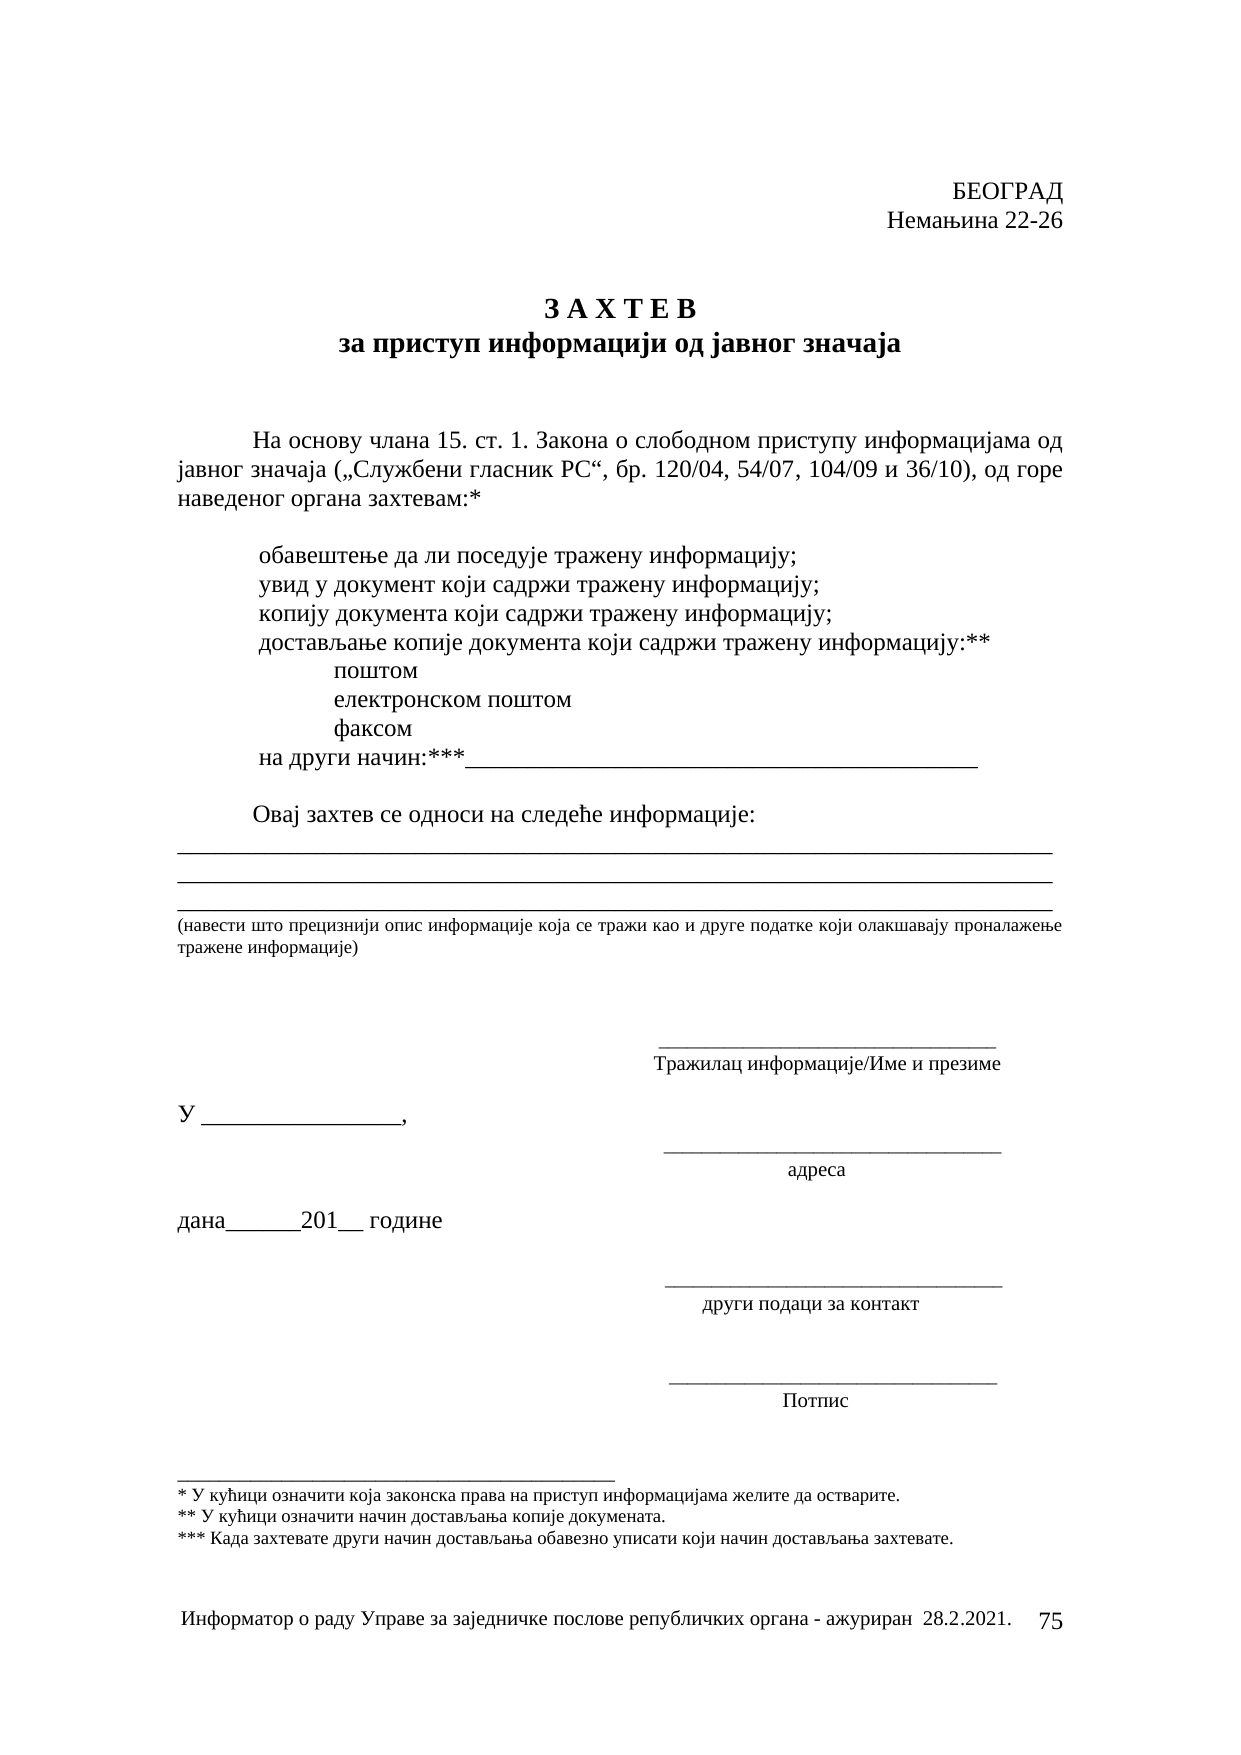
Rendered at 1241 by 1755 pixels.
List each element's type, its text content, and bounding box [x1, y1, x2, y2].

text Тражилац информације/Име и презиме [177, 1051, 1063, 1075]
text ____________________________________ [552, 1003, 1063, 1051]
text (навести што прецизнији опис информације која се тражи као и друге податке који олакшавају проналажење тражене информације) [177, 914, 1063, 957]
text ** У кућици означити начин достављања копије докумената. [177, 1505, 1063, 1527]
text дана______201__ године ____________________________________ [177, 1205, 1063, 1291]
text З А Х Т Е В [177, 291, 1063, 325]
text ⁫ увид у документ који садржи тражену информацију; [177, 569, 1063, 598]
text ⁫ поштом [252, 656, 1063, 684]
text ⁫ обавештење да ли поседује тражену информацију; [177, 541, 1063, 569]
text ___________________________________ [177, 1339, 1063, 1387]
text __________________________________________________________________________________________________________________________________________________________________________________________________________________ [177, 828, 1063, 914]
text * У кућици означити која законска права на приступ информацијама желите да остварите. [177, 1484, 1063, 1505]
text Немањина 22-26 [177, 205, 1063, 234]
text други подаци за контакт [177, 1291, 1063, 1315]
text У ________________, ____________________________________ [177, 1099, 1063, 1157]
text ⁫ електронском поштом [252, 684, 1063, 713]
text *** Када захтевате други начин достављања обавезно уписати који начин достављања захтевате. [177, 1527, 1063, 1548]
text Потпис [177, 1387, 1063, 1412]
text за приступ информацији од јавног значаја [177, 325, 1063, 358]
text Овај захтев се односи на следеће информације: [177, 799, 1063, 828]
text ⁫ достављање копије документа који садржи тражену информацију:** [177, 627, 1063, 656]
text __________________________________________ [177, 1460, 1063, 1484]
text На основу члана 15. ст. 1. Закона о слободном приступу информацијама од јавног значаја („Службени гласник РС“, бр. 120/04, 54/07, 104/09 и 36/10), од горе наведеног органа захтевам:* [177, 426, 1063, 512]
text ⁫ на други начин:***_________________________________________ [177, 742, 1063, 771]
text БЕОГРАД [177, 176, 1063, 205]
text адреса [177, 1157, 1063, 1181]
text ⁫ копију документа који садржи тражену информацију; [177, 598, 1063, 627]
text ⁫ факсом [252, 713, 1063, 742]
